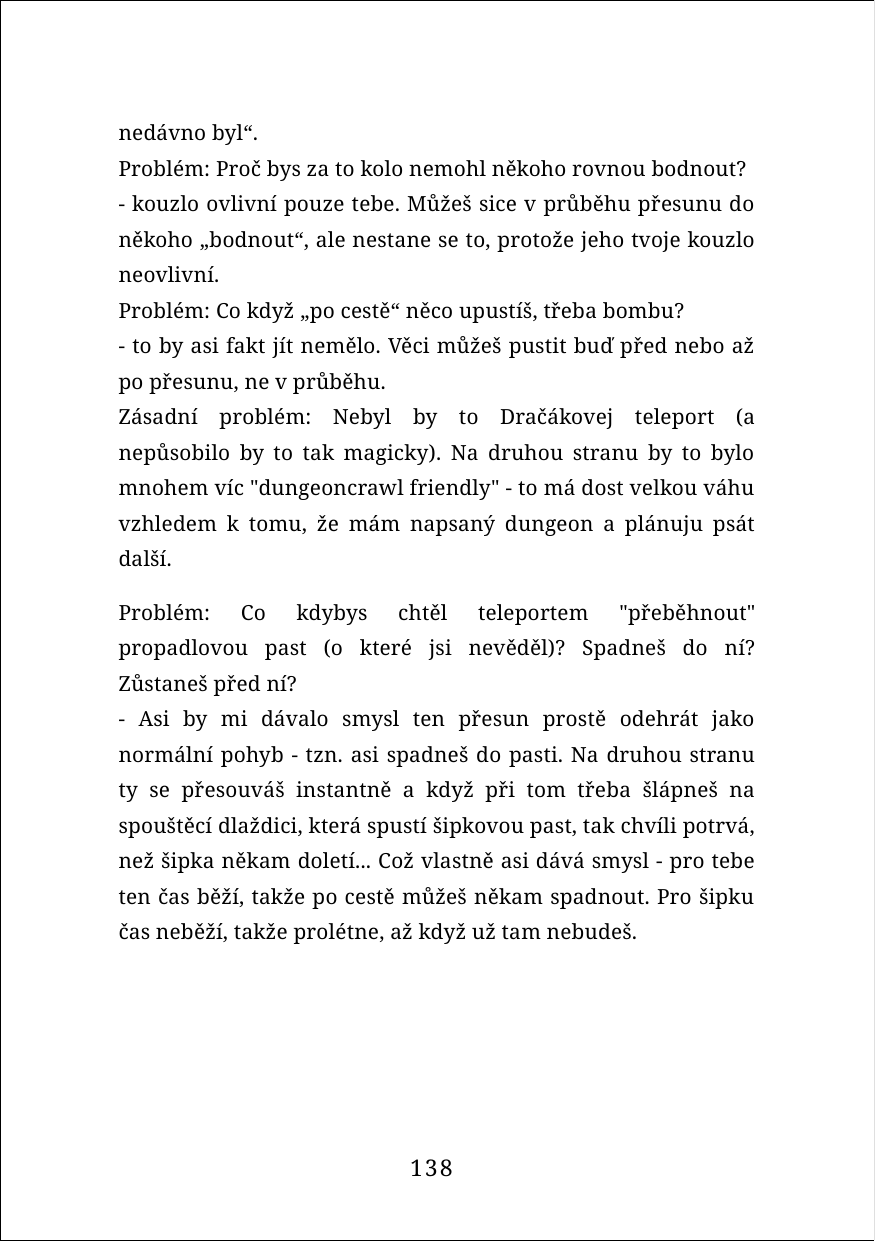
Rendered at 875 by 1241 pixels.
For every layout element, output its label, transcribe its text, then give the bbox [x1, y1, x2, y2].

text Problém: Co kdybys chtěl teleportem "přeběhnout" propadlovou past (o které jsi nevěděl)? Spadneš do ní? Zůstaneš před ní? - Asi by mi dávalo smysl ten přesun prostě odehrát jako normální pohyb - tzn. asi spadneš do pasti. Na druhou stranu ty se přesouváš instantně a když při tom třeba šlápneš na spouštěcí dlaždici, která spustí šipkovou past, tak chvíli potrvá, než šipka někam doletí... Což vlastně asi dává smysl - pro tebe ten čas běží, takže po cestě můžeš někam spadnout. Pro šipku čas neběží, takže prolétne, až když už tam nebudeš. [118, 598, 756, 946]
text nedávno byl“. Problém: Proč bys za to kolo nemohl někoho rovnou bodnout? - kouzlo ovlivní pouze tebe. Můžeš sice v průběhu přesunu do někoho „bodnout“, ale nestane se to, protože jeho tvoje kouzlo neovlivní. Problém: Co když „po cestě“ něco upustíš, třeba bombu? - to by asi fakt jít nemělo. Věci můžeš pustit buď před nebo až po přesunu, ne v průběhu. Zásadní problém: Nebyl by to Dračákovej teleport (a nepůsobilo by to tak magicky). Na druhou stranu by to bylo mnohem víc "dungeoncrawl friendly" - to má dost velkou váhu vzhledem k tomu, že mám napsaný dungeon a plánuju psát další. [118, 118, 756, 573]
